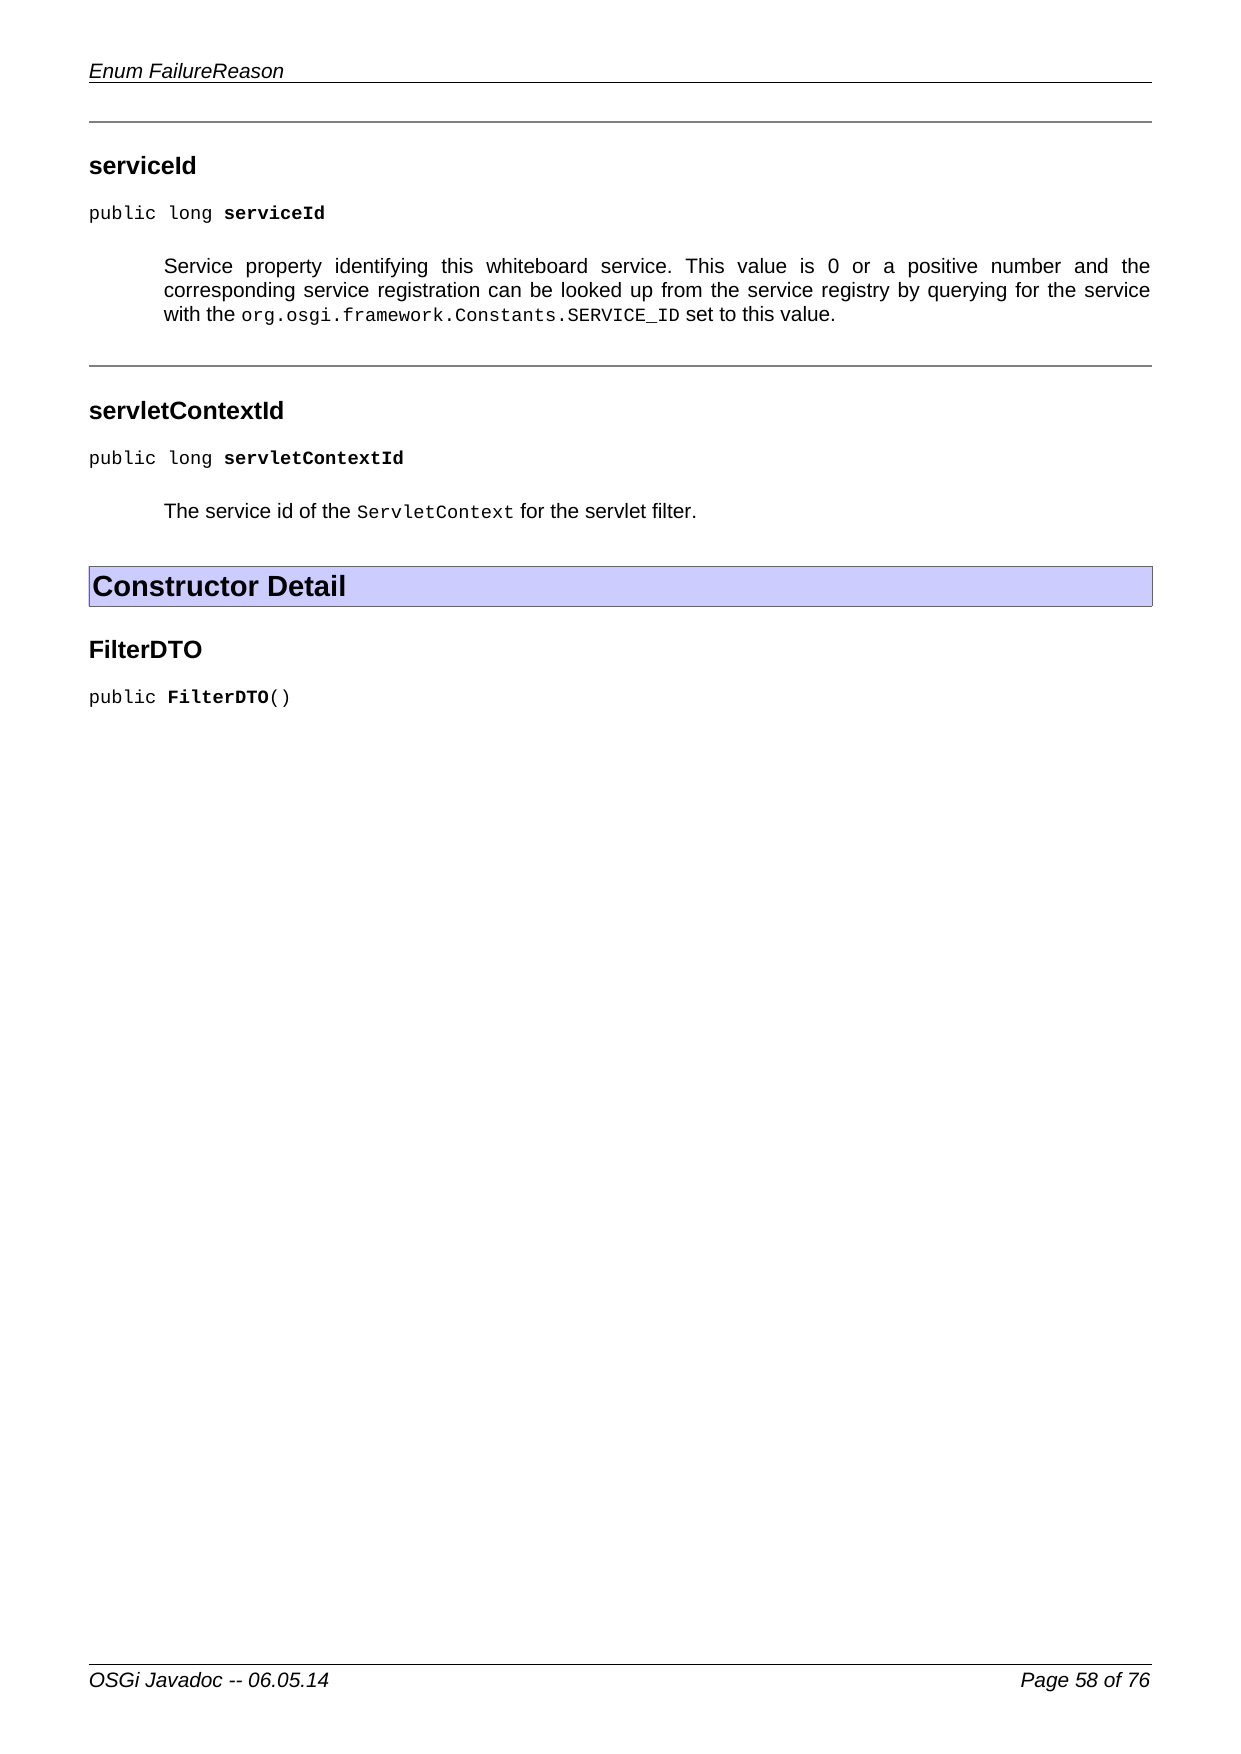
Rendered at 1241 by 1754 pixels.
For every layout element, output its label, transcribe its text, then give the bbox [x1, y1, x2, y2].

text public long servletContextId [88, 449, 1152, 470]
subtitle serviceId [88, 151, 1152, 180]
subtitle Constructor Detail [90, 567, 1152, 606]
text public FilterDTO() [88, 688, 1152, 709]
text The service id of the ServletContext for the servlet filter. [163, 499, 1152, 524]
text public long serviceId [88, 204, 1152, 225]
text Service property identifying this whiteboard service. This value is 0 or a positive number and the corresponding service registration can be looked up from the service registry by querying for the service with the org.osgi.framework.Constants.SERVICE_ID set to this value. [163, 254, 1152, 327]
subtitle FilterDTO [88, 635, 1152, 663]
subtitle servletContextId [88, 396, 1152, 424]
